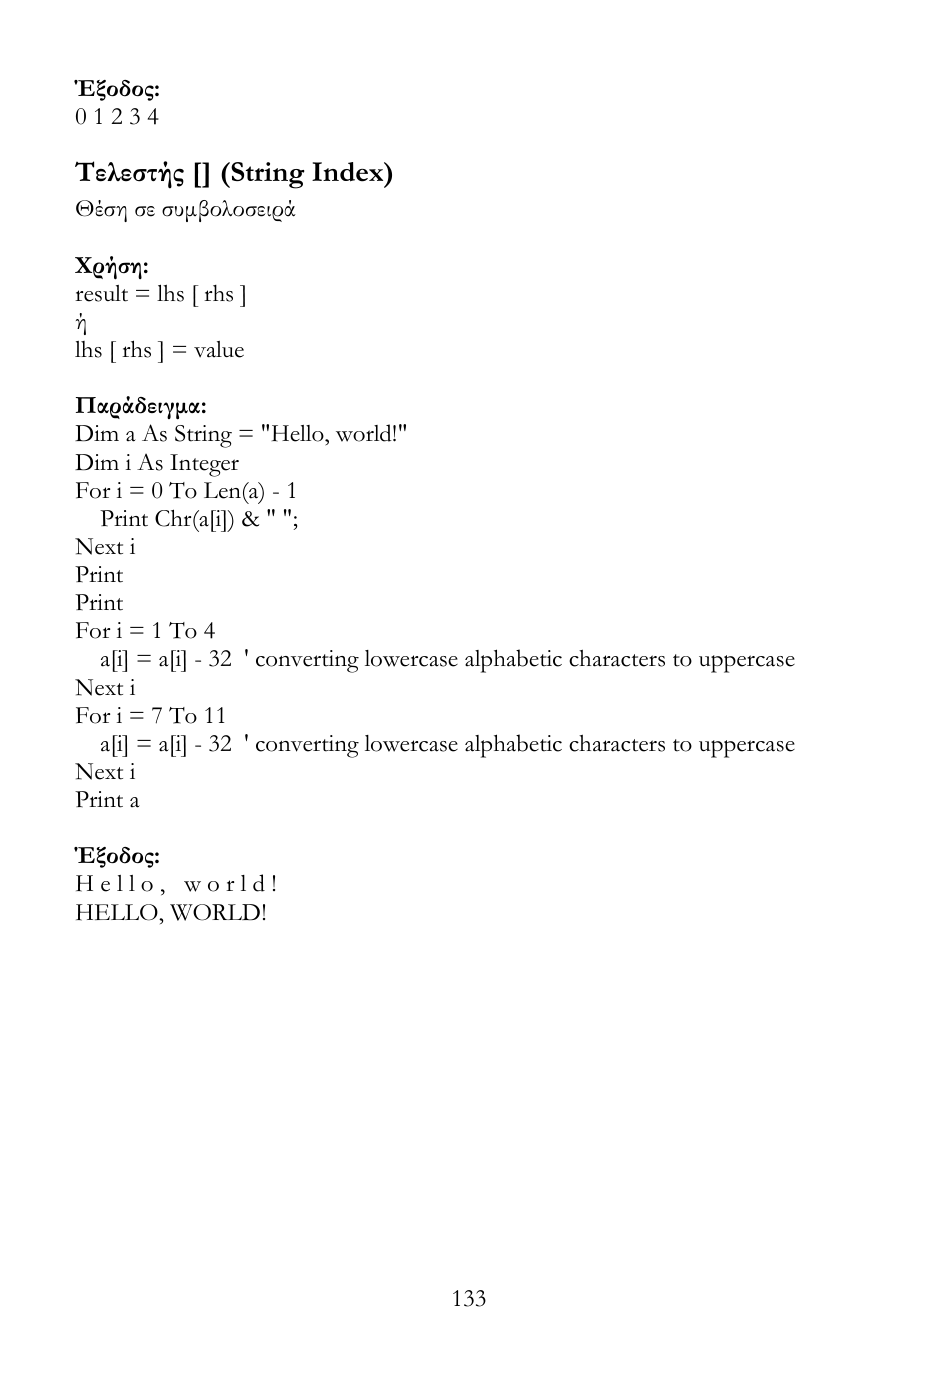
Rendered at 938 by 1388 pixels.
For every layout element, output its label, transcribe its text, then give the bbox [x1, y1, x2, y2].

text Next i [75, 758, 862, 786]
text Χρήση: [75, 252, 862, 280]
text Dim i As Integer [75, 448, 862, 477]
text Θέση σε συμβολοσειρά [75, 195, 862, 223]
text Έξοδος: [75, 75, 862, 103]
text Print Chr(a[i]) & " "; [75, 505, 862, 533]
text Next i [75, 533, 862, 561]
text result = lhs [ rhs ] [75, 280, 862, 308]
text lhs [ rhs ] = value [75, 336, 862, 364]
text a[i] = a[i] - 32 ' converting lowercase alphabetic characters to uppercase [75, 730, 862, 758]
subtitle Τελεστής [] (String Index) [75, 156, 862, 189]
text Print [75, 589, 862, 617]
text 0 1 2 3 4 [75, 103, 862, 131]
text ή [75, 308, 862, 336]
text For i = 0 To Len(a) - 1 [75, 477, 862, 505]
text HELLO, WORLD! [75, 898, 862, 927]
text Print [75, 561, 862, 589]
text a[i] = a[i] - 32 ' converting lowercase alphabetic characters to uppercase [75, 645, 862, 673]
text For i = 7 To 11 [75, 702, 862, 730]
text Έξοδος: [75, 842, 862, 870]
text Next i [75, 673, 862, 702]
text Παράδειγμα: [75, 392, 862, 420]
text For i = 1 To 4 [75, 617, 862, 645]
text Dim a As String = "Hello, world!" [75, 420, 862, 448]
text Print a [75, 786, 862, 814]
text H e l l o , w o r l d ! [75, 870, 862, 898]
